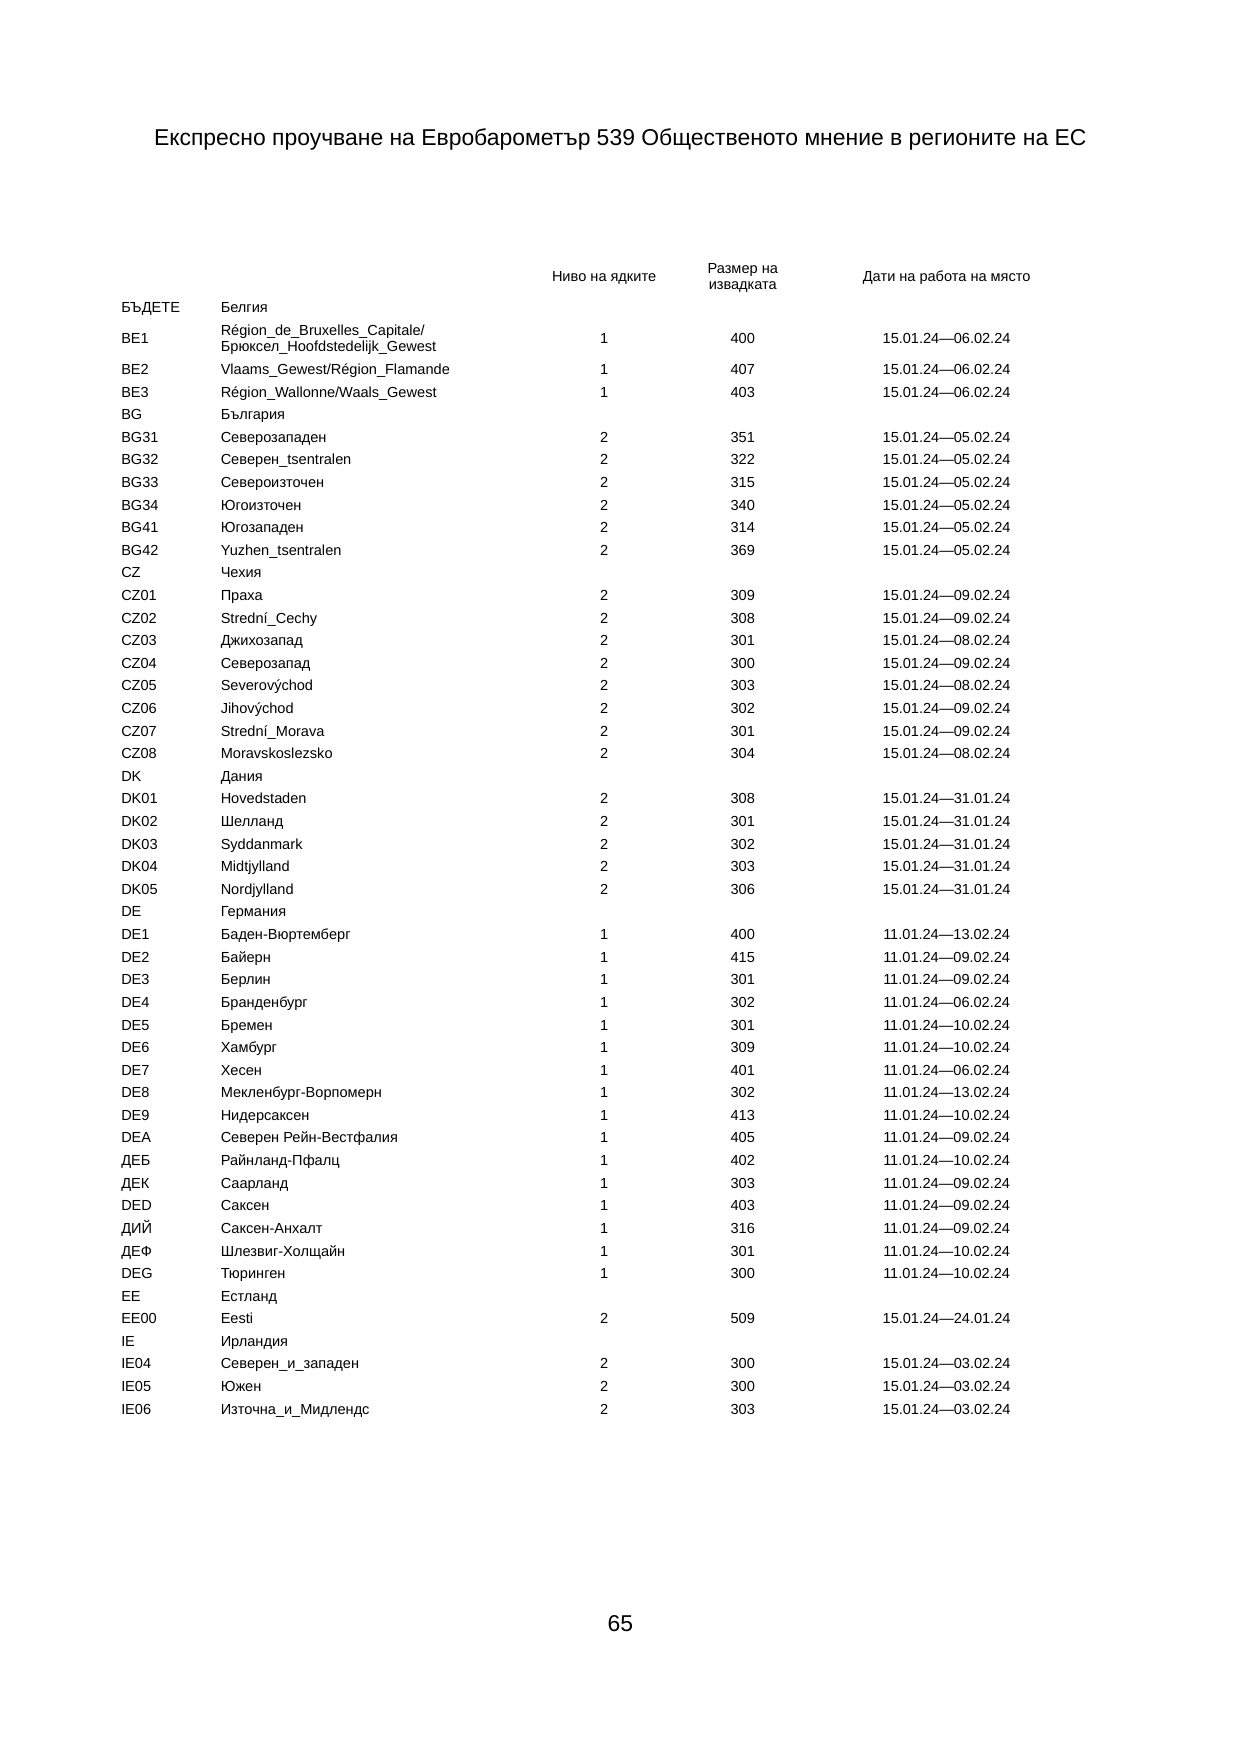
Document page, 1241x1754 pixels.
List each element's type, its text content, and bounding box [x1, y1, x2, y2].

table_cell Midtjylland [218, 855, 534, 878]
table_cell 405 [673, 1126, 812, 1149]
table_cell Хесен [218, 1059, 534, 1081]
table_cell 2 [535, 493, 673, 516]
table_cell Дания [218, 765, 534, 787]
table_cell 402 [673, 1149, 812, 1171]
table_cell Vlaams_Gewest/Région_Flamande [218, 358, 534, 380]
table_cell 15.01.24—05.02.24 [812, 516, 1081, 538]
table_cell 2 [535, 426, 673, 448]
table_cell [812, 1330, 1081, 1352]
table_cell 301 [673, 719, 812, 742]
table_cell 1 [535, 1171, 673, 1194]
table_cell 15.01.24—08.02.24 [812, 742, 1081, 764]
table_cell Чехия [218, 561, 534, 584]
table_cell 15.01.24—09.02.24 [812, 606, 1081, 629]
table_cell 1 [535, 923, 673, 945]
table_cell 11.01.24—09.02.24 [812, 1171, 1081, 1194]
table_cell CZ01 [118, 584, 218, 606]
table_cell 15.01.24—08.02.24 [812, 674, 1081, 697]
table_cell [812, 765, 1081, 787]
table_cell Шелланд [218, 810, 534, 832]
table_cell DE2 [118, 945, 218, 968]
table_cell 300 [673, 1375, 812, 1397]
table_cell 302 [673, 1081, 812, 1104]
table_cell 314 [673, 516, 812, 538]
table_cell 11.01.24—10.02.24 [812, 1036, 1081, 1058]
table_cell 1 [535, 1081, 673, 1104]
table_cell EE [118, 1285, 218, 1307]
table_cell 400 [673, 923, 812, 945]
table_header [118, 256, 218, 296]
table_cell 302 [673, 697, 812, 719]
table_cell DE3 [118, 968, 218, 991]
table_cell CZ02 [118, 606, 218, 629]
table_cell 11.01.24—10.02.24 [812, 1104, 1081, 1126]
table_cell 2 [535, 833, 673, 855]
table_cell CZ08 [118, 742, 218, 764]
table_cell 15.01.24—31.01.24 [812, 787, 1081, 810]
table_cell 300 [673, 1262, 812, 1284]
table_cell 2 [535, 810, 673, 832]
table_cell Yuzhen_tsentralen [218, 539, 534, 561]
table_cell 15.01.24—05.02.24 [812, 426, 1081, 448]
table_cell 401 [673, 1059, 812, 1081]
table_cell 2 [535, 652, 673, 674]
table_cell Мекленбург-Ворпомерн [218, 1081, 534, 1104]
table_cell DEG [118, 1262, 218, 1284]
table_cell Strední_Morava [218, 719, 534, 742]
table_cell 303 [673, 1398, 812, 1420]
table_cell DK02 [118, 810, 218, 832]
table_cell DE4 [118, 991, 218, 1013]
table_cell 308 [673, 787, 812, 810]
table_cell 1 [535, 991, 673, 1013]
table_cell BG42 [118, 539, 218, 561]
table_cell 303 [673, 674, 812, 697]
table_cell ДИЙ [118, 1217, 218, 1239]
table_cell BE2 [118, 358, 218, 380]
table_cell България [218, 403, 534, 426]
table_cell 2 [535, 584, 673, 606]
table_cell Баден-Вюртемберг [218, 923, 534, 945]
table_cell 309 [673, 1036, 812, 1058]
table_cell 1 [535, 1126, 673, 1149]
table_cell [812, 296, 1081, 318]
table_cell 315 [673, 471, 812, 493]
table_cell DE8 [118, 1081, 218, 1104]
table_cell 11.01.24—10.02.24 [812, 1239, 1081, 1262]
table_cell Тюринген [218, 1262, 534, 1284]
table_cell 11.01.24—10.02.24 [812, 1262, 1081, 1284]
table_cell 11.01.24—09.02.24 [812, 1126, 1081, 1149]
table_cell DK01 [118, 787, 218, 810]
table_cell 1 [535, 380, 673, 403]
table_cell BG34 [118, 493, 218, 516]
table_cell Severovýchod [218, 674, 534, 697]
table_cell Syddanmark [218, 833, 534, 855]
table_cell 2 [535, 539, 673, 561]
table_cell 2 [535, 878, 673, 900]
table_cell DK03 [118, 833, 218, 855]
table_cell CZ05 [118, 674, 218, 697]
table_cell Саарланд [218, 1171, 534, 1194]
table_cell [535, 561, 673, 584]
table_cell 2 [535, 629, 673, 652]
table_cell DE5 [118, 1013, 218, 1036]
table_cell EE00 [118, 1307, 218, 1330]
table_cell 316 [673, 1217, 812, 1239]
table_cell [535, 296, 673, 318]
table_cell 15.01.24—05.02.24 [812, 539, 1081, 561]
table_cell Саксен-Анхалт [218, 1217, 534, 1239]
table_cell ДЕК [118, 1171, 218, 1194]
table_cell [535, 1285, 673, 1307]
table_cell [535, 900, 673, 923]
table_cell 303 [673, 855, 812, 878]
table_cell BG32 [118, 448, 218, 471]
table_cell 322 [673, 448, 812, 471]
table_cell 1 [535, 318, 673, 358]
table_cell Северозападен [218, 426, 534, 448]
table_cell Райнланд-Пфалц [218, 1149, 534, 1171]
table_header Дати на работа на място [812, 256, 1081, 296]
table_header [218, 256, 534, 296]
table_cell 15.01.24—31.01.24 [812, 878, 1081, 900]
table_cell Северен_и_западен [218, 1352, 534, 1375]
table_cell 300 [673, 652, 812, 674]
table_cell 11.01.24—06.02.24 [812, 1059, 1081, 1081]
table_cell 304 [673, 742, 812, 764]
table_cell Нидерсаксен [218, 1104, 534, 1126]
table_cell Джихозапад [218, 629, 534, 652]
table_cell 403 [673, 1194, 812, 1217]
table_cell 306 [673, 878, 812, 900]
table_cell 11.01.24—09.02.24 [812, 968, 1081, 991]
table_cell 2 [535, 697, 673, 719]
table_cell BE3 [118, 380, 218, 403]
table_cell 2 [535, 1375, 673, 1397]
table_cell 300 [673, 1352, 812, 1375]
table_cell Северен Рейн-Вестфалия [218, 1126, 534, 1149]
table_cell [535, 1330, 673, 1352]
table_cell Région_Wallonne/Waals_Gewest [218, 380, 534, 403]
table_cell [673, 900, 812, 923]
table_cell 2 [535, 742, 673, 764]
table_cell Белгия [218, 296, 534, 318]
table_cell IE06 [118, 1398, 218, 1420]
table_cell 400 [673, 318, 812, 358]
table_cell BG33 [118, 471, 218, 493]
table_cell 509 [673, 1307, 812, 1330]
table_cell 15.01.24—24.01.24 [812, 1307, 1081, 1330]
table_cell CZ06 [118, 697, 218, 719]
table_cell 15.01.24—05.02.24 [812, 493, 1081, 516]
table_cell BE1 [118, 318, 218, 358]
table_cell DK04 [118, 855, 218, 878]
table_cell ДЕФ [118, 1239, 218, 1262]
table_cell 15.01.24—03.02.24 [812, 1398, 1081, 1420]
table_cell 407 [673, 358, 812, 380]
table_cell Североизточен [218, 471, 534, 493]
table_cell Jihovýchod [218, 697, 534, 719]
table_cell Естланд [218, 1285, 534, 1307]
table_cell [812, 900, 1081, 923]
table_cell 301 [673, 968, 812, 991]
table_cell [673, 765, 812, 787]
table_cell CZ07 [118, 719, 218, 742]
table_cell DE7 [118, 1059, 218, 1081]
table_cell DK [118, 765, 218, 787]
table_header Ниво на ядките [535, 256, 673, 296]
table_cell DE6 [118, 1036, 218, 1058]
table_cell Саксен [218, 1194, 534, 1217]
table_cell 15.01.24—03.02.24 [812, 1352, 1081, 1375]
table_cell 415 [673, 945, 812, 968]
table_cell ДЕБ [118, 1149, 218, 1171]
table_cell 2 [535, 448, 673, 471]
table_cell BG [118, 403, 218, 426]
table_cell DK05 [118, 878, 218, 900]
table_cell Hovedstaden [218, 787, 534, 810]
table_cell [812, 403, 1081, 426]
table_cell [673, 296, 812, 318]
table_cell Южен [218, 1375, 534, 1397]
table_cell 308 [673, 606, 812, 629]
table_cell Eesti [218, 1307, 534, 1330]
table_cell 303 [673, 1171, 812, 1194]
table_cell 15.01.24—31.01.24 [812, 810, 1081, 832]
table_cell 15.01.24—06.02.24 [812, 318, 1081, 358]
table_cell 15.01.24—03.02.24 [812, 1375, 1081, 1397]
table_cell Бранденбург [218, 991, 534, 1013]
table_cell 1 [535, 945, 673, 968]
table_cell 2 [535, 1352, 673, 1375]
table_cell 2 [535, 787, 673, 810]
table_cell 15.01.24—06.02.24 [812, 358, 1081, 380]
table_cell 302 [673, 991, 812, 1013]
table_cell Югоизточен [218, 493, 534, 516]
table_cell [673, 403, 812, 426]
table_cell 351 [673, 426, 812, 448]
table_cell [673, 1285, 812, 1307]
table_cell 1 [535, 1262, 673, 1284]
table_cell 11.01.24—13.02.24 [812, 923, 1081, 945]
table_cell 15.01.24—05.02.24 [812, 448, 1081, 471]
table_cell [812, 1285, 1081, 1307]
table_cell CZ [118, 561, 218, 584]
table_cell CZ04 [118, 652, 218, 674]
table_cell IE [118, 1330, 218, 1352]
table_cell 302 [673, 833, 812, 855]
table_cell Берлин [218, 968, 534, 991]
table_cell 11.01.24—10.02.24 [812, 1149, 1081, 1171]
table_header Размер на извадката [673, 256, 812, 296]
table_cell [812, 561, 1081, 584]
table_cell 2 [535, 471, 673, 493]
table_cell 1 [535, 1194, 673, 1217]
table_cell 301 [673, 629, 812, 652]
table_cell Ирландия [218, 1330, 534, 1352]
table_cell Strední_Cechy [218, 606, 534, 629]
table_cell BG41 [118, 516, 218, 538]
table_cell Северен_tsentralen [218, 448, 534, 471]
table_cell 11.01.24—09.02.24 [812, 945, 1081, 968]
table_cell 1 [535, 1104, 673, 1126]
table_cell [673, 561, 812, 584]
table_cell BG31 [118, 426, 218, 448]
table_cell [535, 765, 673, 787]
table_cell 2 [535, 855, 673, 878]
table_cell 2 [535, 674, 673, 697]
table_cell Югозападен [218, 516, 534, 538]
table_cell 1 [535, 1013, 673, 1036]
table_cell 15.01.24—06.02.24 [812, 380, 1081, 403]
table_cell 1 [535, 358, 673, 380]
table_cell DE [118, 900, 218, 923]
table_cell 11.01.24—09.02.24 [812, 1194, 1081, 1217]
table_cell Шлезвиг-Холщайн [218, 1239, 534, 1262]
table_cell 301 [673, 810, 812, 832]
table_cell 403 [673, 380, 812, 403]
table_cell Източна_и_Мидлендс [218, 1398, 534, 1420]
table_cell 309 [673, 584, 812, 606]
table_cell 340 [673, 493, 812, 516]
table_cell 301 [673, 1239, 812, 1262]
table_cell Бремен [218, 1013, 534, 1036]
table_cell [535, 403, 673, 426]
table_cell Région_de_Bruxelles_Capitale/Брюксел_Hoofdstedelijk_Gewest [218, 318, 534, 358]
table_cell 15.01.24—31.01.24 [812, 855, 1081, 878]
table_cell 1 [535, 1036, 673, 1058]
table_cell Nordjylland [218, 878, 534, 900]
table_cell 1 [535, 1059, 673, 1081]
table_cell 1 [535, 1217, 673, 1239]
table_cell 369 [673, 539, 812, 561]
table_cell IE04 [118, 1352, 218, 1375]
table_cell 2 [535, 1307, 673, 1330]
table_cell Праха [218, 584, 534, 606]
table_cell 2 [535, 1398, 673, 1420]
table_cell 413 [673, 1104, 812, 1126]
table_cell 15.01.24—09.02.24 [812, 719, 1081, 742]
table_cell Хамбург [218, 1036, 534, 1058]
table_cell 1 [535, 968, 673, 991]
table_cell 1 [535, 1239, 673, 1262]
table_cell DE9 [118, 1104, 218, 1126]
table_cell 11.01.24—13.02.24 [812, 1081, 1081, 1104]
table_cell DED [118, 1194, 218, 1217]
table_cell 15.01.24—09.02.24 [812, 697, 1081, 719]
table_cell 1 [535, 1149, 673, 1171]
table_cell 11.01.24—06.02.24 [812, 991, 1081, 1013]
table_cell 15.01.24—05.02.24 [812, 471, 1081, 493]
table_cell 2 [535, 719, 673, 742]
table_cell Байерн [218, 945, 534, 968]
table_cell 15.01.24—09.02.24 [812, 652, 1081, 674]
table_cell 15.01.24—08.02.24 [812, 629, 1081, 652]
table_cell CZ03 [118, 629, 218, 652]
table_cell Германия [218, 900, 534, 923]
table_cell Moravskoslezsko [218, 742, 534, 764]
table_cell 2 [535, 606, 673, 629]
table_cell 15.01.24—09.02.24 [812, 584, 1081, 606]
table_cell 11.01.24—09.02.24 [812, 1217, 1081, 1239]
table_cell DE1 [118, 923, 218, 945]
table_cell IE05 [118, 1375, 218, 1397]
table_cell БЪДЕТЕ [118, 296, 218, 318]
table_cell DEA [118, 1126, 218, 1149]
table_cell 11.01.24—10.02.24 [812, 1013, 1081, 1036]
table_cell Северозапад [218, 652, 534, 674]
table_cell [673, 1330, 812, 1352]
table_cell 15.01.24—31.01.24 [812, 833, 1081, 855]
table_cell 301 [673, 1013, 812, 1036]
table_cell 2 [535, 516, 673, 538]
